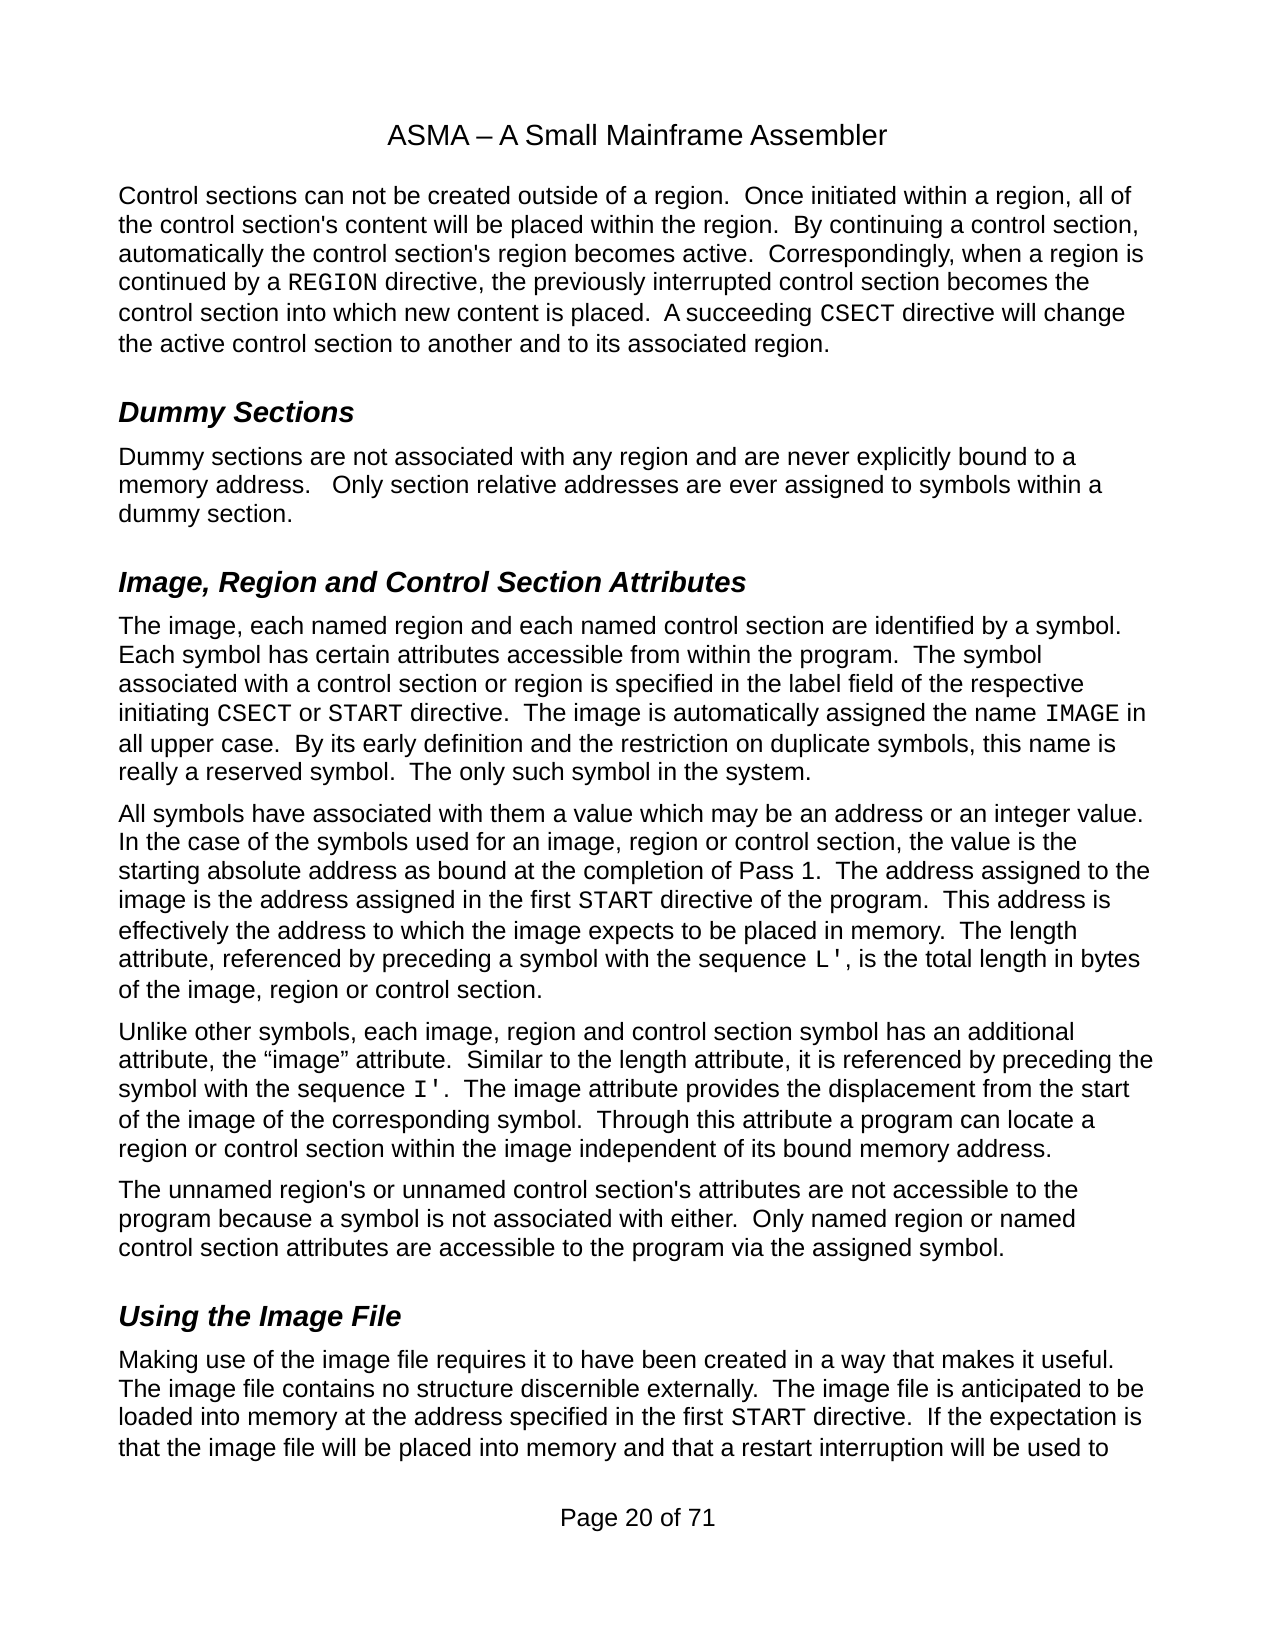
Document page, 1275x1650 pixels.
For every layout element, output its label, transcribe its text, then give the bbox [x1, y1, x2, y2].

text Control sections can not be created outside of a region. Once initiated within a region, all of the control section's content will be placed within the region. By continuing a control section, automatically the control section's region becomes active. Correspondingly, when a region is continued by a REGION directive, the previously interrupted control section becomes the control section into which new content is placed. A succeeding CSECT directive will change the active control section to another and to its associated region. [118, 181, 1157, 358]
subtitle Dummy Sections [118, 396, 1157, 429]
text All symbols have associated with them a value which may be an address or an integer value. In the case of the symbols used for an image, region or control section, the value is the starting absolute address as bound at the completion of Pass 1. The address assigned to the image is the address assigned in the first START directive of the program. This address is effectively the address to which the image expects to be placed in memory. The length attribute, referenced by preceding a symbol with the sequence L', is the total length in bytes of the image, region or control section. [118, 798, 1157, 1004]
text Dummy sections are not associated with any region and are never explicitly bound to a memory address. Only section relative addresses are ever assigned to symbols within a dummy section. [118, 442, 1157, 528]
subtitle Using the Image File [118, 1299, 1157, 1332]
text Making use of the image file requires it to have been created in a way that makes it useful. The image file contains no structure discernible externally. The image file is anticipated to be loaded into memory at the address specified in the first START directive. If the expectation is that the image file will be placed into memory and that a restart interruption will be used to [118, 1345, 1157, 1462]
subtitle Image, Region and Control Section Attributes [118, 565, 1157, 599]
text The unnamed region's or unnamed control section's attributes are not accessible to the program because a symbol is not associated with either. Only named region or named control section attributes are accessible to the program via the assigned symbol. [118, 1175, 1157, 1261]
text The image, each named region and each named control section are identified by a symbol. Each symbol has certain attributes accessible from within the program. The symbol associated with a control section or region is specified in the label field of the respective initiating CSECT or START directive. The image is automatically assigned the name IMAGE in all upper case. By its early definition and the restriction on duplicate symbols, this name is really a reserved symbol. The only such symbol in the system. [118, 611, 1157, 786]
text Unlike other symbols, each image, region and control section symbol has an additional attribute, the “image” attribute. Similar to the length attribute, it is referenced by preceding the symbol with the sequence I'. The image attribute provides the displacement from the start of the image of the corresponding symbol. Through this attribute a program can locate a region or control section within the image independent of its bound memory address. [118, 1017, 1157, 1163]
